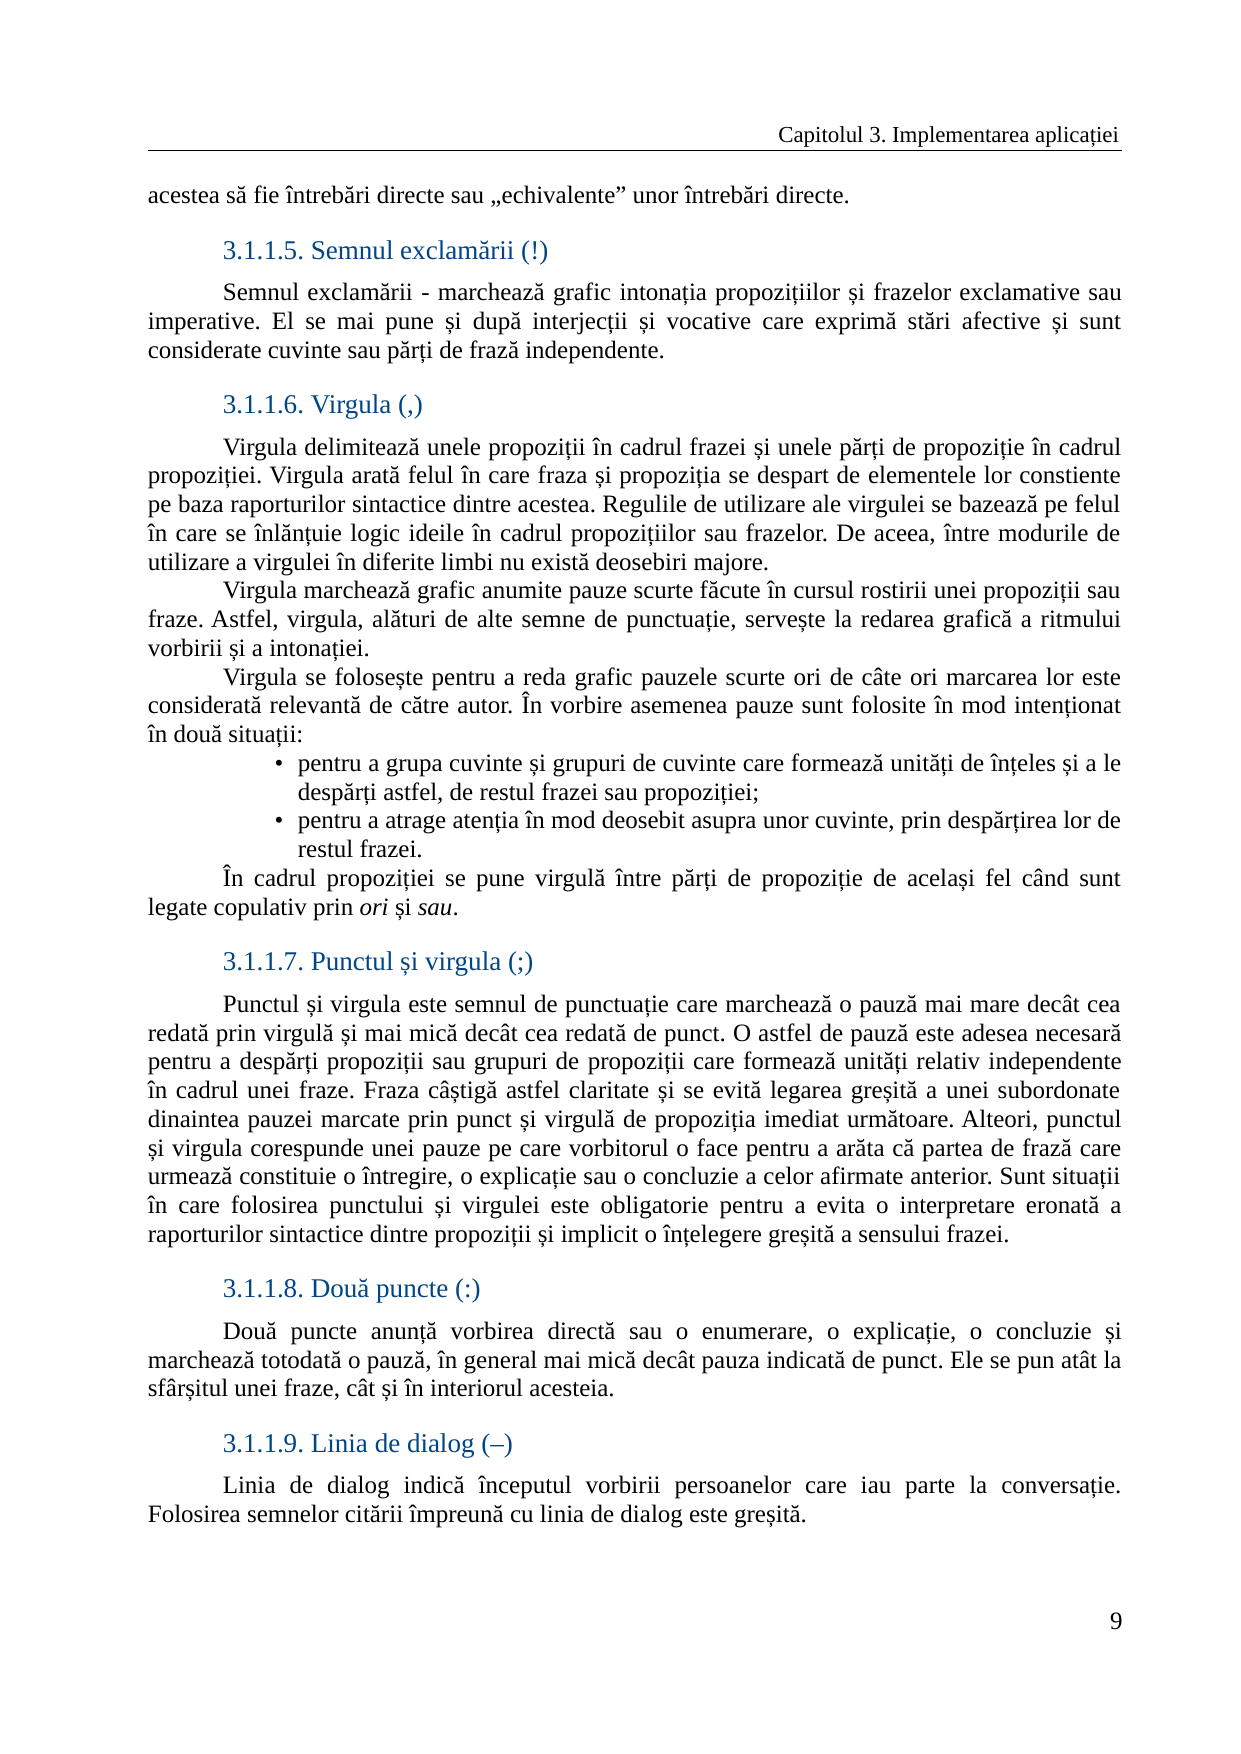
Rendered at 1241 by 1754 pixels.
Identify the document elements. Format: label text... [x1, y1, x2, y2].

subtitle Semnul exclamării (!) [223, 234, 1122, 265]
text Linia de dialog indică începutul vorbirii persoanelor care iau parte la conversație. Folosirea semnelor citării împreună cu linia de dialog este greșită. [148, 1471, 1122, 1528]
text Semnul exclamării - marchează grafic intonația propozițiilor și frazelor exclamative sau imperative. El se mai pune și după interjecții și vocative care exprimă stări afective și sunt considerate cuvinte sau părți de frază independente. [148, 277, 1122, 363]
text Virgula marchează grafic anumite pauze scurte făcute în cursul rostirii unei propoziții sau fraze. Astfel, virgula, alături de alte semne de punctuație, servește la redarea grafică a ritmului vorbirii și a intonației. [148, 576, 1122, 662]
text În cadrul propoziției se pune virgulă între părți de propoziție de același fel când sunt legate copulativ prin ori și sau. [148, 863, 1122, 921]
list pentru a atrage atenția în mod deosebit asupra unor cuvinte, prin despărțirea lor de restul frazei. [279, 806, 1122, 863]
subtitle Linia de dialog (–) [223, 1427, 1122, 1458]
text acestea să fie întrebări directe sau „echivalente” unor întrebări directe. [148, 180, 1122, 209]
subtitle Două puncte (:) [223, 1272, 1122, 1304]
subtitle Virgula (,) [223, 388, 1122, 419]
list pentru a grupa cuvinte și grupuri de cuvinte care formează unități de înțeles și a le despărți astfel, de restul frazei sau propoziției; [279, 748, 1122, 806]
text Punctul și virgula este semnul de punctuație care marchează o pauză mai mare decât cea redată prin virgulă și mai mică decât cea redată de punct. O astfel de pauză este adesea necesară pentru a despărți propoziții sau grupuri de propoziții care formează unități relativ independente în cadrul unei fraze. Fraza câștigă astfel claritate și se evită legarea greșită a unei subordonate dinaintea pauzei marcate prin punct și virgulă de propoziția imediat următoare. Alteori, punctul și virgula corespunde unei pauze pe care vorbitorul o face pentru a arăta că partea de frază care urmează constituie o întregire, o explicație sau o concluzie a celor afirmate anterior. Sunt situații în care folosirea punctului și virgulei este obligatorie pentru a evita o interpretare eronată a raporturilor sintactice dintre propoziții și implicit o înțelegere greșită a sensului frazei. [148, 989, 1122, 1248]
text Două puncte anunță vorbirea directă sau o enumerare, o explicație, o concluzie și marchează totodată o pauză, în general mai mică decât pauza indicată de punct. Ele se pun atât la sfârșitul unei fraze, cât și în interiorul acesteia. [148, 1316, 1122, 1402]
subtitle Punctul și virgula (;) [223, 945, 1122, 977]
text Virgula delimitează unele propoziții în cadrul frazei și unele părți de propoziție în cadrul propoziției. Virgula arată felul în care fraza și propoziția se despart de elementele lor constiente pe baza raporturilor sintactice dintre acestea. Regulile de utilizare ale virgulei se bazează pe felul în care se înlănțuie logic ideile în cadrul propozițiilor sau frazelor. De aceea, între modurile de utilizare a virgulei în diferite limbi nu există deosebiri majore. [148, 432, 1122, 576]
text Virgula se folosește pentru a reda grafic pauzele scurte ori de câte ori marcarea lor este considerată relevantă de către autor. În vorbire asemenea pauze sunt folosite în mod intenționat în două situații: [148, 662, 1122, 748]
